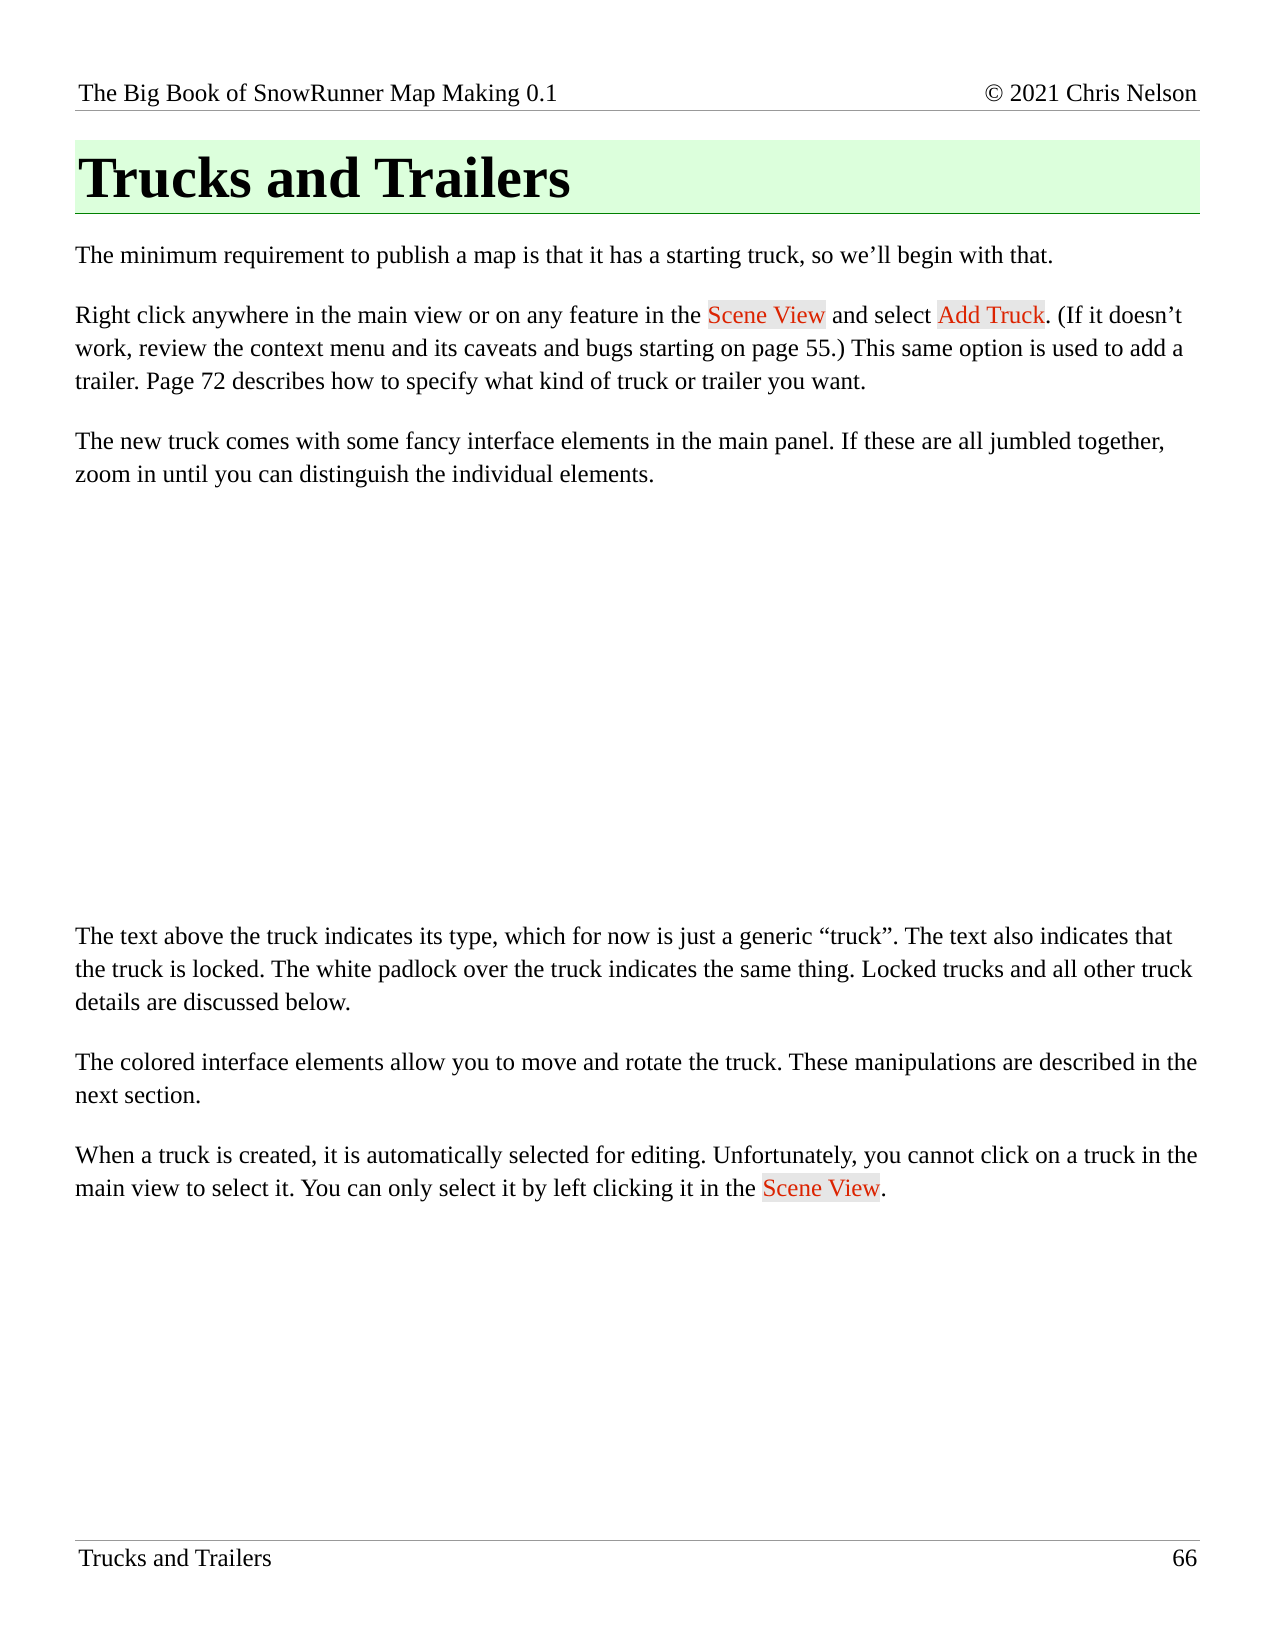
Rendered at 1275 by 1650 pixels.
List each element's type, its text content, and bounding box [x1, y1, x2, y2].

text Right click anywhere in the main view or on any feature in the Scene View and select Add Truck. (If it doesn’t work, review the context menu and its caveats and bugs starting on page 55.) This same option is used to add a trailer. Page 72 describes how to specify what kind of truck or trailer you want. [75, 300, 1200, 395]
text The minimum requirement to publish a map is that it has a starting truck, so we’ll begin with that. [75, 240, 1200, 269]
subtitle Trucks and Trailers [75, 140, 1200, 213]
text The text above the truck indicates its type, which for now is just a generic “truck”. The text also indicates that the truck is locked. The white padlock over the truck indicates the same thing. Locked trucks and all other truck details are discussed below. [75, 921, 1200, 1016]
text The colored interface elements allow you to move and rotate the truck. These manipulations are described in the next section. [75, 1047, 1200, 1109]
text The new truck comes with some fancy interface elements in the main panel. If these are all jumbled together, zoom in until you can distinguish the individual elements. [75, 426, 1200, 488]
text When a truck is created, it is automatically selected for editing. Unfortunately, you cannot click on a truck in the main view to select it. You can only select it by left clicking it in the Scene View. [75, 1140, 1200, 1202]
